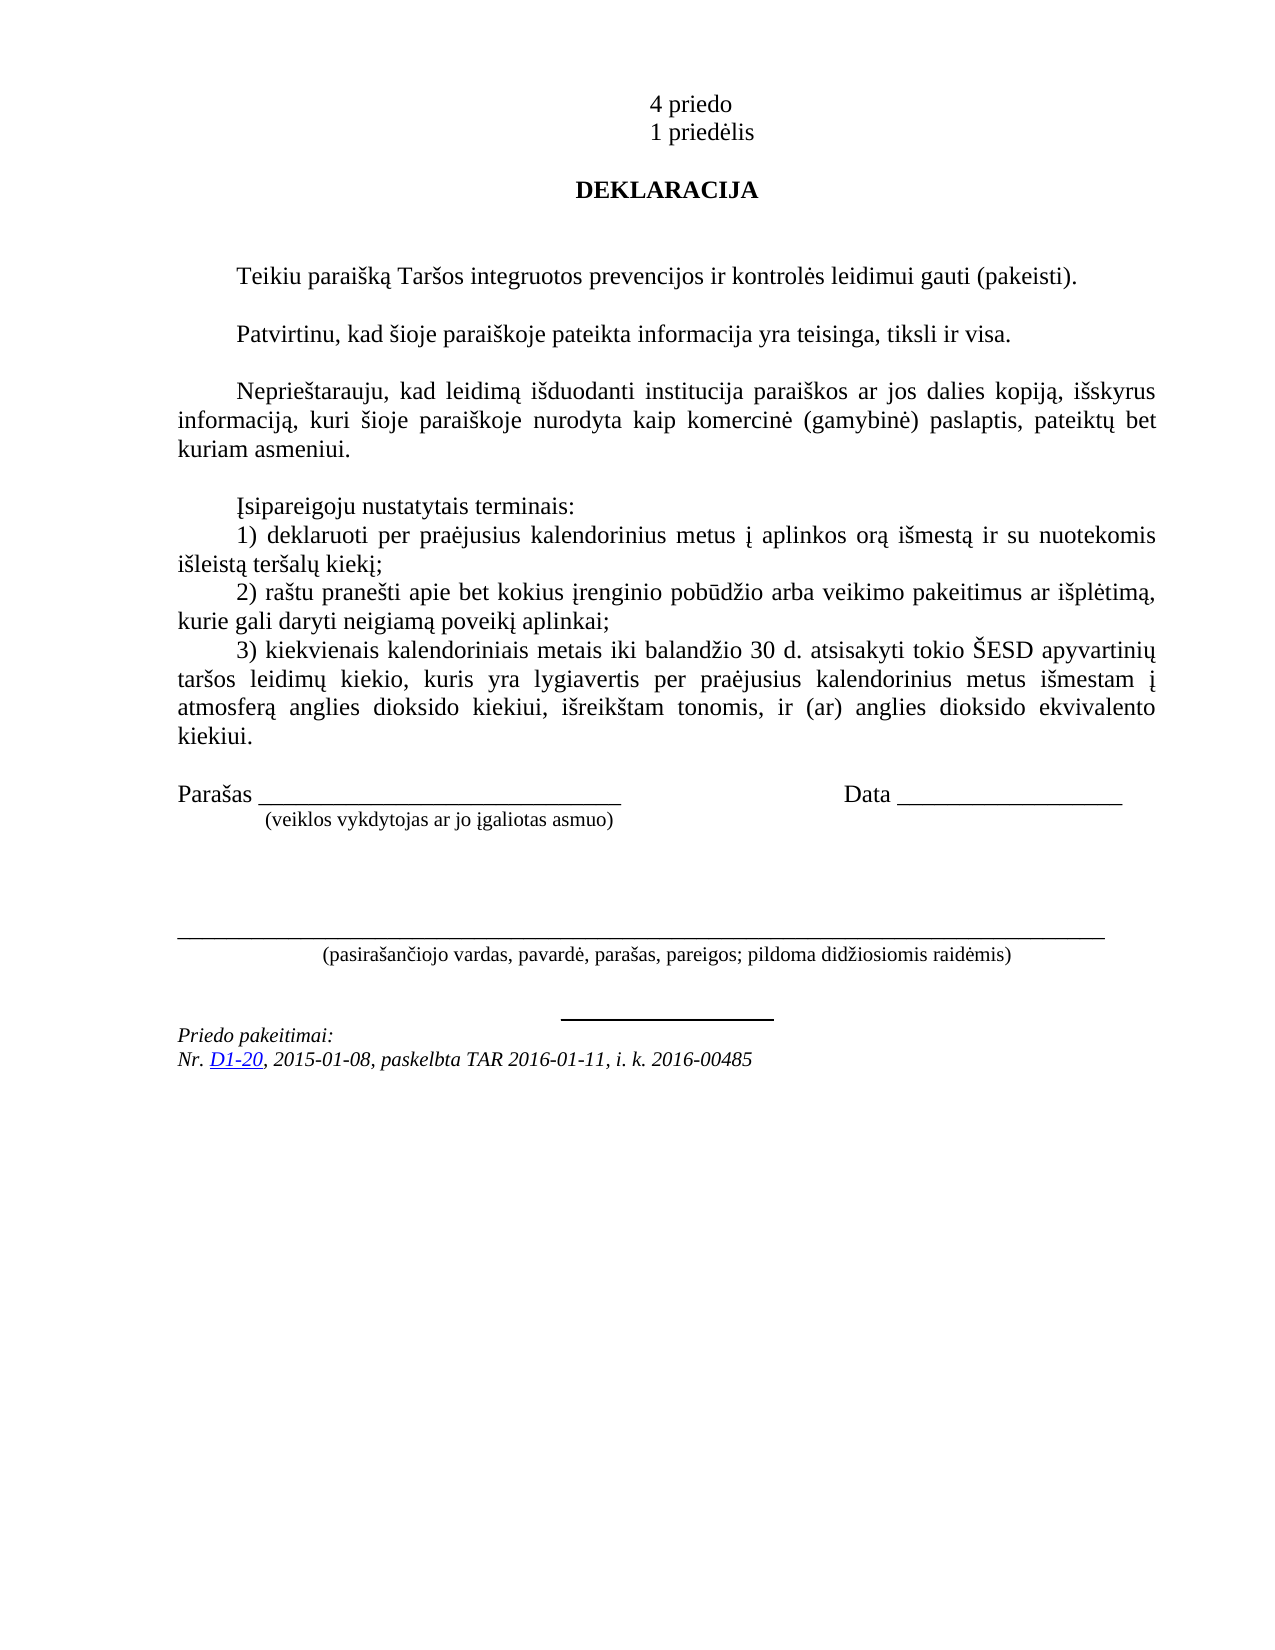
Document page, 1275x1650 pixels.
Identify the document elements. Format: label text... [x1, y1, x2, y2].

text Neprieštarauju, kad leidimą išduodanti institucija paraiškos ar jos dalies kopiją, išskyrus informaciją, kuri šioje paraiškoje nurodyta kaip komercinė (gamybinė) paslaptis, pateiktų bet kuriam asmeniui. [177, 376, 1157, 462]
text 4 priedo [649, 89, 1157, 117]
text Nr. D1-20, 2015-01-08, paskelbta TAR 2016-01-11, i. k. 2016-00485 [177, 1047, 1157, 1071]
text _ [177, 913, 1157, 942]
text 1 priedėlis [649, 117, 1157, 146]
text Teikiu paraišką Taršos integruotos prevencijos ir kontrolės leidimui gauti (pakeisti). [177, 261, 1157, 290]
text Įsipareigoju nustatytais terminais: [177, 491, 1157, 520]
text Priedo pakeitimai: [177, 1023, 1157, 1047]
text DEKLARACIJA [177, 175, 1157, 204]
text _________________ [177, 994, 1157, 1023]
text (veiklos vykdytojas ar jo įgaliotas asmuo) [177, 807, 1157, 831]
text Parašas _____________________________ Data __________________ [177, 779, 1157, 807]
text (pasirašančiojo vardas, pavardė, parašas, pareigos; pildoma didžiosiomis raidėmis) [177, 942, 1157, 966]
text 3) kiekvienais kalendoriniais metais iki balandžio 30 d. atsisakyti tokio ŠESD apyvartinių taršos leidimų kiekio, kuris yra lygiavertis per praėjusius kalendorinius metus išmestam į atmosferą anglies dioksido kiekiui, išreikštam tonomis, ir (ar) anglies dioksido ekvivalento kiekiui. [177, 635, 1157, 750]
text 2) raštu pranešti apie bet kokius įrenginio pobūdžio arba veikimo pakeitimus ar išplėtimą, kurie gali daryti neigiamą poveikį aplinkai; [177, 577, 1157, 635]
text 1) deklaruoti per praėjusius kalendorinius metus į aplinkos orą išmestą ir su nuotekomis išleistą teršalų kiekį; [177, 520, 1157, 577]
text Patvirtinu, kad šioje paraiškoje pateikta informacija yra teisinga, tiksli ir visa. [177, 319, 1157, 347]
